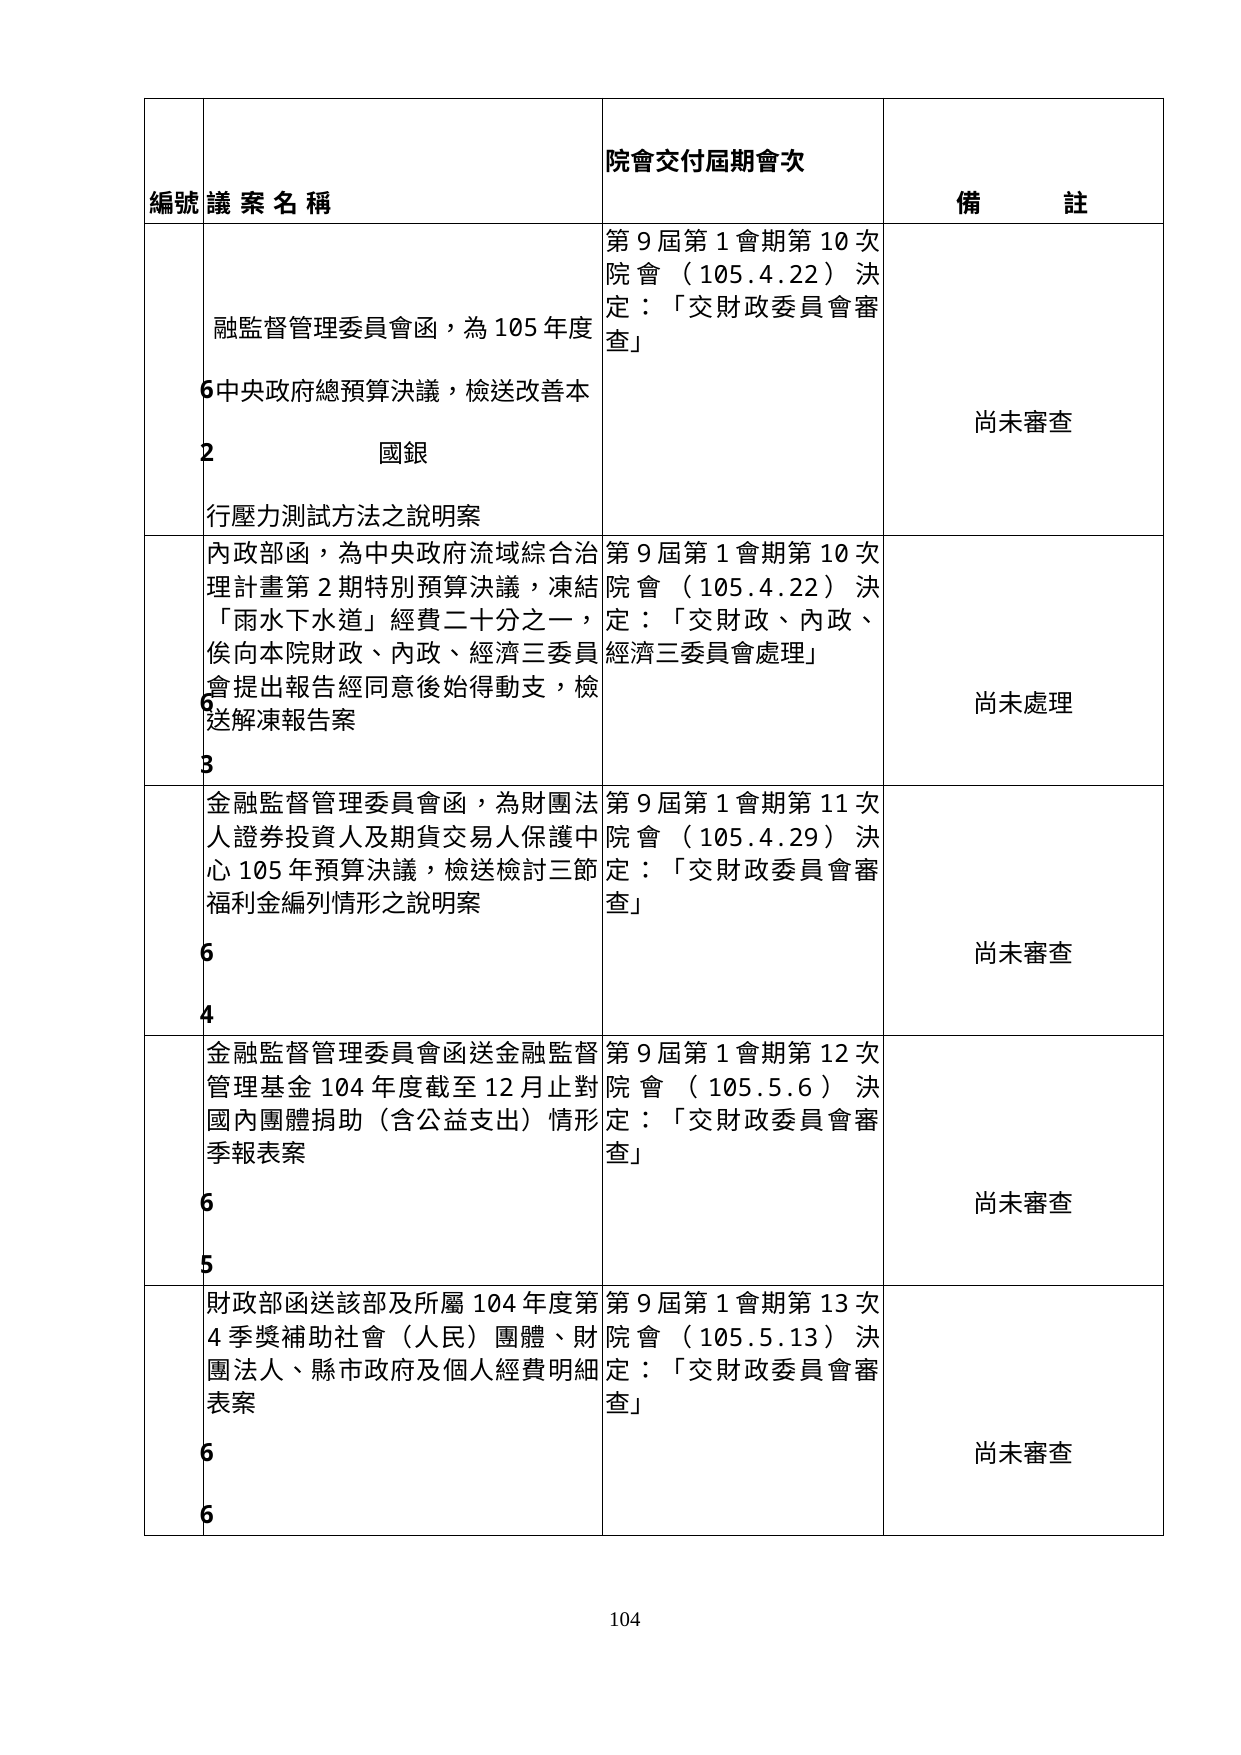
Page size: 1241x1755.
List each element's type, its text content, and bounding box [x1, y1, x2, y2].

table_cell 內政部函，為中央政府流域綜合治理計畫第2期特別預算決議，凍結「雨水下水道」經費二十分之一，俟向本院財政、內政、經濟三委員會提出報告經同意後始得動支，檢送解凍報告案 [204, 536, 602, 785]
table_cell 第9屆第1會期第10次院會（105.4.22）決定：「交財政委員會審查」 [603, 224, 883, 535]
table_header 備 註 [884, 99, 1163, 222]
table_cell 第9屆第1會期第13次院會（105.5.13）決定：「交財政委員會審查」 [603, 1286, 883, 1535]
table_cell [145, 224, 203, 535]
table_cell 第9屆第1會期第12次院會（105.5.6）決定：「交財政委員會審查」 [603, 1036, 883, 1285]
table_cell [145, 536, 203, 785]
table_cell 融監督管理委員會函，為105年度中央政府總預算決議，檢送改善本國銀 行壓力測試方法之說明案 [204, 224, 602, 535]
table_header 院會交付屆期會次 [603, 99, 883, 222]
table_cell 財政部函送該部及所屬104年度第4季獎補助社會（人民）團體、財團法人、縣市政府及個人經費明細表案 [204, 1286, 602, 1535]
table_header 編號 [145, 99, 203, 222]
table_cell [145, 1286, 203, 1535]
table_cell [145, 786, 203, 1035]
table_cell 尚未審查 [884, 1036, 1163, 1285]
table_cell 第9屆第1會期第11次院會（105.4.29）決定：「交財政委員會審查」 [603, 786, 883, 1035]
table_cell 尚未審查 [884, 224, 1163, 535]
table_header 議案名稱 [204, 99, 602, 222]
table_cell 尚未處理 [884, 536, 1163, 785]
table_cell 金融監督管理委員會函，為財團法人證券投資人及期貨交易人保護中心105年預算決議，檢送檢討三節福利金編列情形之說明案 [204, 786, 602, 1035]
table_cell 第9屆第1會期第10次院會（105.4.22）決定：「交財政、內政、經濟三委員會處理」 [603, 536, 883, 785]
table_cell [145, 1036, 203, 1285]
table_cell 尚未審查 [884, 786, 1163, 1035]
table_cell 金融監督管理委員會函送金融監督管理基金104年度截至12月止對國內團體捐助（含公益支出）情形季報表案 [204, 1036, 602, 1285]
table_cell 尚未審查 [884, 1286, 1163, 1535]
